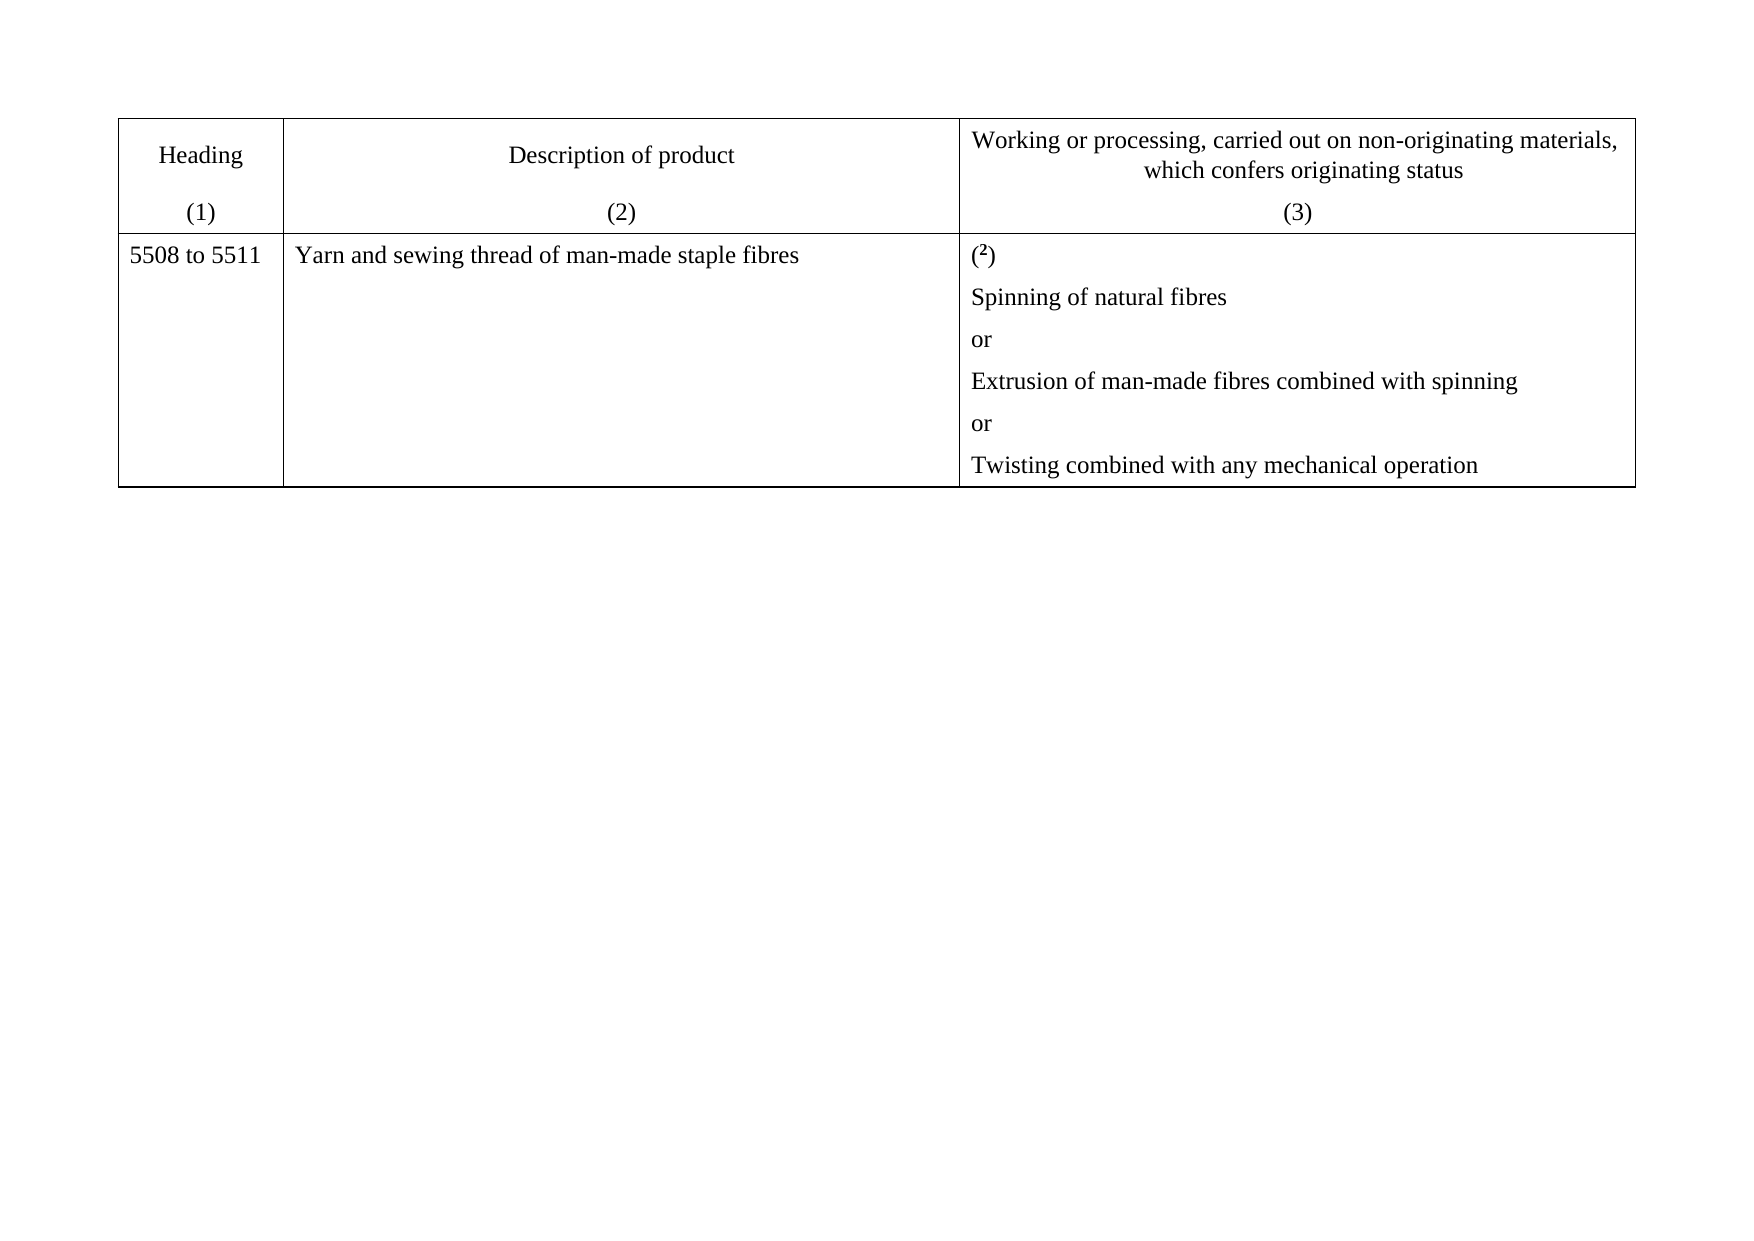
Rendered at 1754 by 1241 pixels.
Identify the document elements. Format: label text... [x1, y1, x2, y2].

table_cell (3) [960, 191, 1635, 233]
table_cell Yarn and sewing thread of man-made staple fibres [284, 234, 959, 486]
table_cell (2) [284, 191, 959, 233]
table_cell (1) [119, 191, 283, 233]
table_header Heading [119, 119, 283, 191]
table_header Description of product [284, 119, 959, 191]
table_cell 5508 to 5511 [119, 234, 283, 486]
table_header Working or processing, carried out on non‑originating materials, which confers originating status [960, 119, 1635, 191]
table_cell (2) Spinning of natural fibres or Extrusion of man-made fibres combined with spinning or Twisting combined with any mechanical operation [960, 234, 1635, 486]
